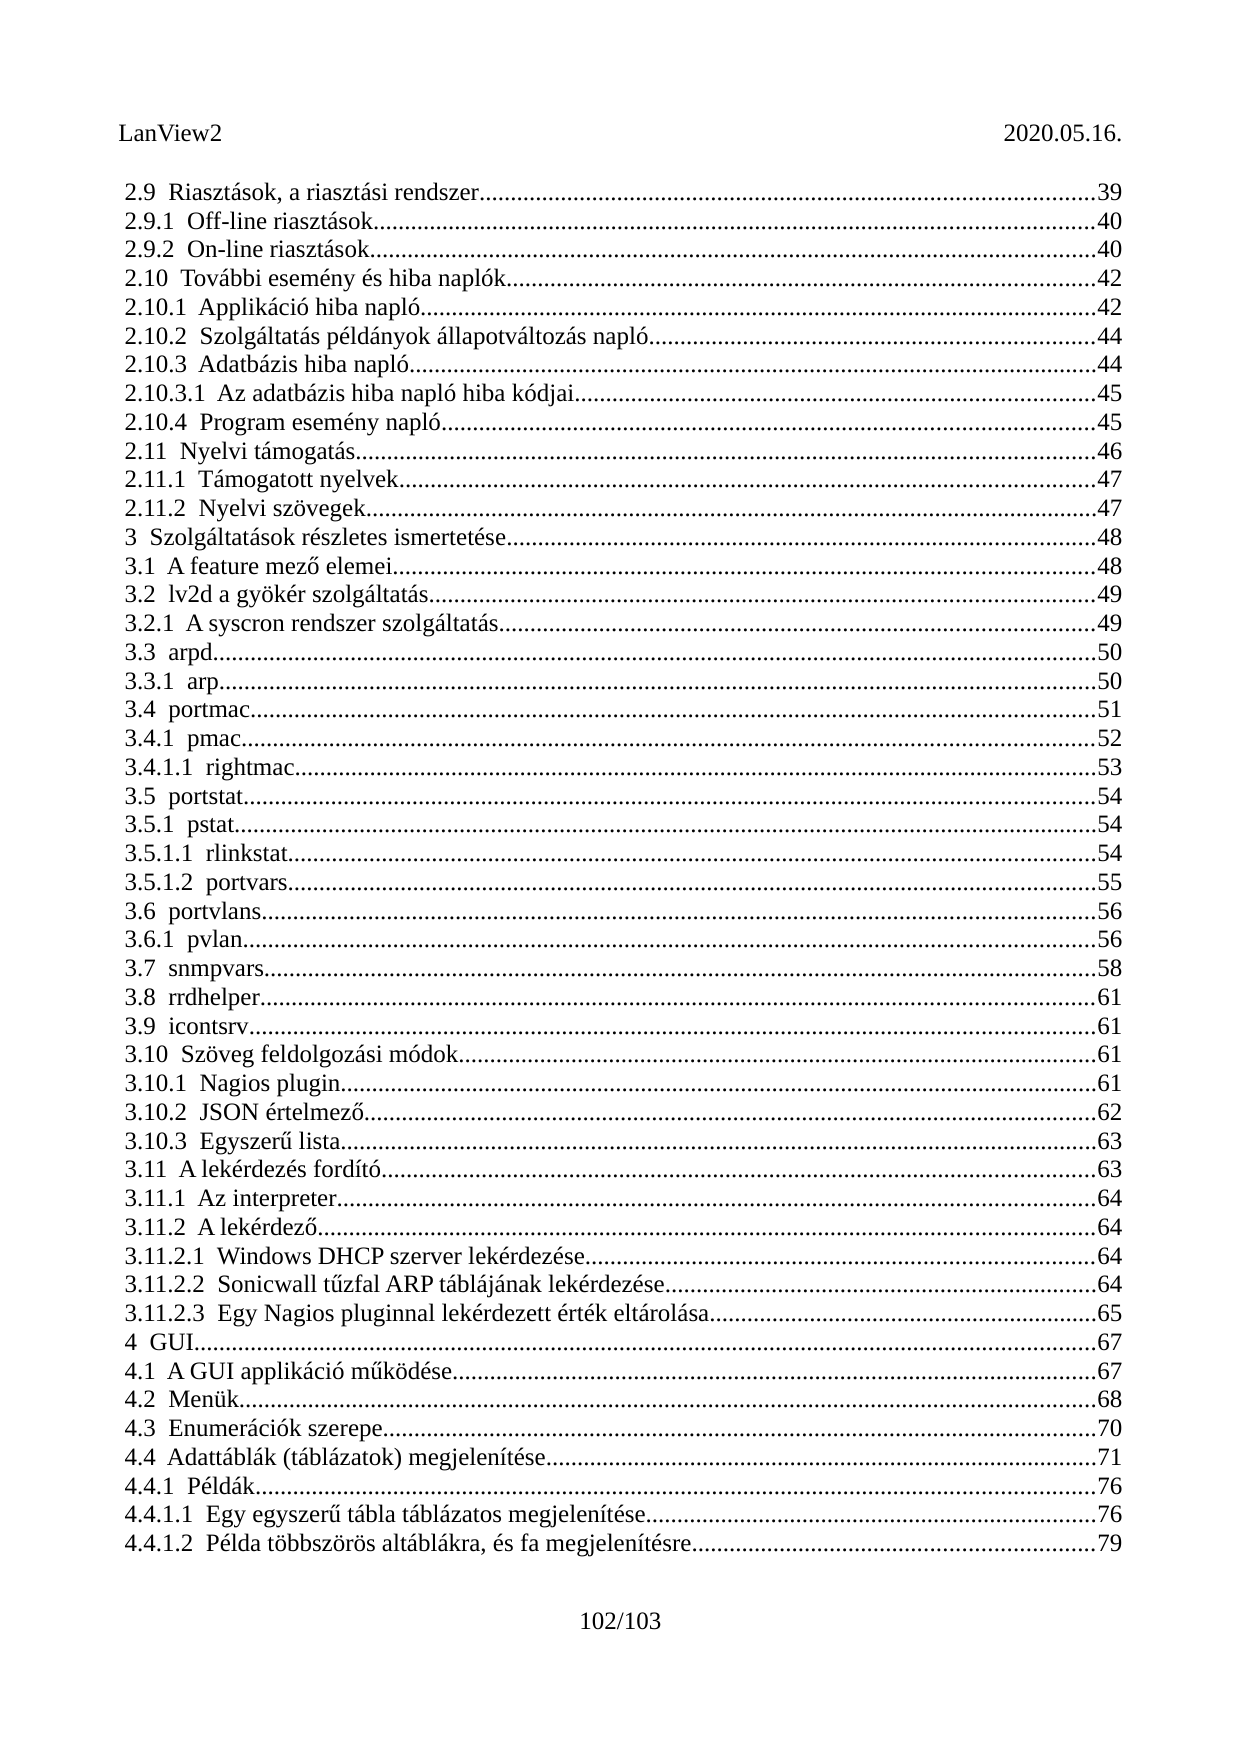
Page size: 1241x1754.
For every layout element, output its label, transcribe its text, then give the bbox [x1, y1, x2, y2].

text 3.11 A lekérdezés fordító 63 [118, 1154, 1122, 1183]
text 3.5.1 pstat 54 [118, 809, 1122, 838]
text 3.6.1 pvlan 56 [118, 924, 1122, 953]
text 3.3 arpd 50 [118, 637, 1122, 666]
text 2.10.2 Szolgáltatás példányok állapotváltozás napló 44 [118, 321, 1122, 349]
text 3.2 lv2d a gyökér szolgáltatás 49 [118, 579, 1122, 608]
text 3.9 icontsrv 61 [118, 1011, 1122, 1039]
text 4.4.1.1 Egy egyszerű tábla táblázatos megjelenítése 76 [118, 1499, 1122, 1528]
text 2.9 Riasztások, a riasztási rendszer 39 [118, 177, 1122, 206]
text 2.10.1 Applikáció hiba napló 42 [118, 292, 1122, 321]
text 3.5.1.1 rlinkstat 54 [118, 838, 1122, 867]
text 3.10.3 Egyszerű lista 63 [118, 1126, 1122, 1154]
text 3.7 snmpvars 58 [118, 953, 1122, 982]
text 4.4.1 Példák 76 [118, 1471, 1122, 1499]
text 3.4.1.1 rightmac 53 [118, 752, 1122, 781]
text 3.6 portvlans 56 [118, 896, 1122, 924]
text 2.9.2 On-line riasztások 40 [118, 234, 1122, 263]
text 3.2.1 A syscron rendszer szolgáltatás 49 [118, 608, 1122, 637]
text 3.10 Szöveg feldolgozási módok 61 [118, 1039, 1122, 1068]
text 3.10.1 Nagios plugin 61 [118, 1068, 1122, 1097]
text 3.11.2.2 Sonicwall tűzfal ARP táblájának lekérdezése 64 [118, 1269, 1122, 1298]
text 3.11.1 Az interpreter 64 [118, 1183, 1122, 1212]
text 3.4.1 pmac 52 [118, 723, 1122, 752]
text 4.3 Enumerációk szerepe 70 [118, 1413, 1122, 1442]
text 2.9.1 Off-line riasztások 40 [118, 206, 1122, 234]
text 3.5.1.2 portvars 55 [118, 867, 1122, 896]
text 4.4 Adattáblák (táblázatok) megjelenítése 71 [118, 1442, 1122, 1471]
text 3.4 portmac 51 [118, 694, 1122, 723]
text 2.11.2 Nyelvi szövegek 47 [118, 493, 1122, 522]
text 2.10.3.1 Az adatbázis hiba napló hiba kódjai 45 [118, 378, 1122, 407]
text 4 GUI 67 [118, 1327, 1122, 1356]
text 2.11.1 Támogatott nyelvek 47 [118, 464, 1122, 493]
text 3.11.2.3 Egy Nagios pluginnal lekérdezett érték eltárolása 65 [118, 1298, 1122, 1327]
text 3.11.2 A lekérdező 64 [118, 1212, 1122, 1241]
text 2.10.3 Adatbázis hiba napló 44 [118, 349, 1122, 378]
text 3.1 A feature mező elemei 48 [118, 551, 1122, 579]
text 3 Szolgáltatások részletes ismertetése 48 [118, 522, 1122, 551]
text 3.8 rrdhelper 61 [118, 982, 1122, 1011]
text 2.10 További esemény és hiba naplók 42 [118, 263, 1122, 292]
text 2.10.4 Program esemény napló 45 [118, 407, 1122, 436]
text 2.11 Nyelvi támogatás 46 [118, 436, 1122, 464]
text 4.1 A GUI applikáció működése 67 [118, 1356, 1122, 1384]
text 3.3.1 arp 50 [118, 666, 1122, 694]
text 3.10.2 JSON értelmező 62 [118, 1097, 1122, 1126]
text 4.4.1.2 Példa többszörös altáblákra, és fa megjelenítésre 79 [118, 1528, 1122, 1557]
text 3.11.2.1 Windows DHCP szerver lekérdezése 64 [118, 1241, 1122, 1269]
text 4.2 Menük 68 [118, 1384, 1122, 1413]
text 3.5 portstat 54 [118, 781, 1122, 809]
